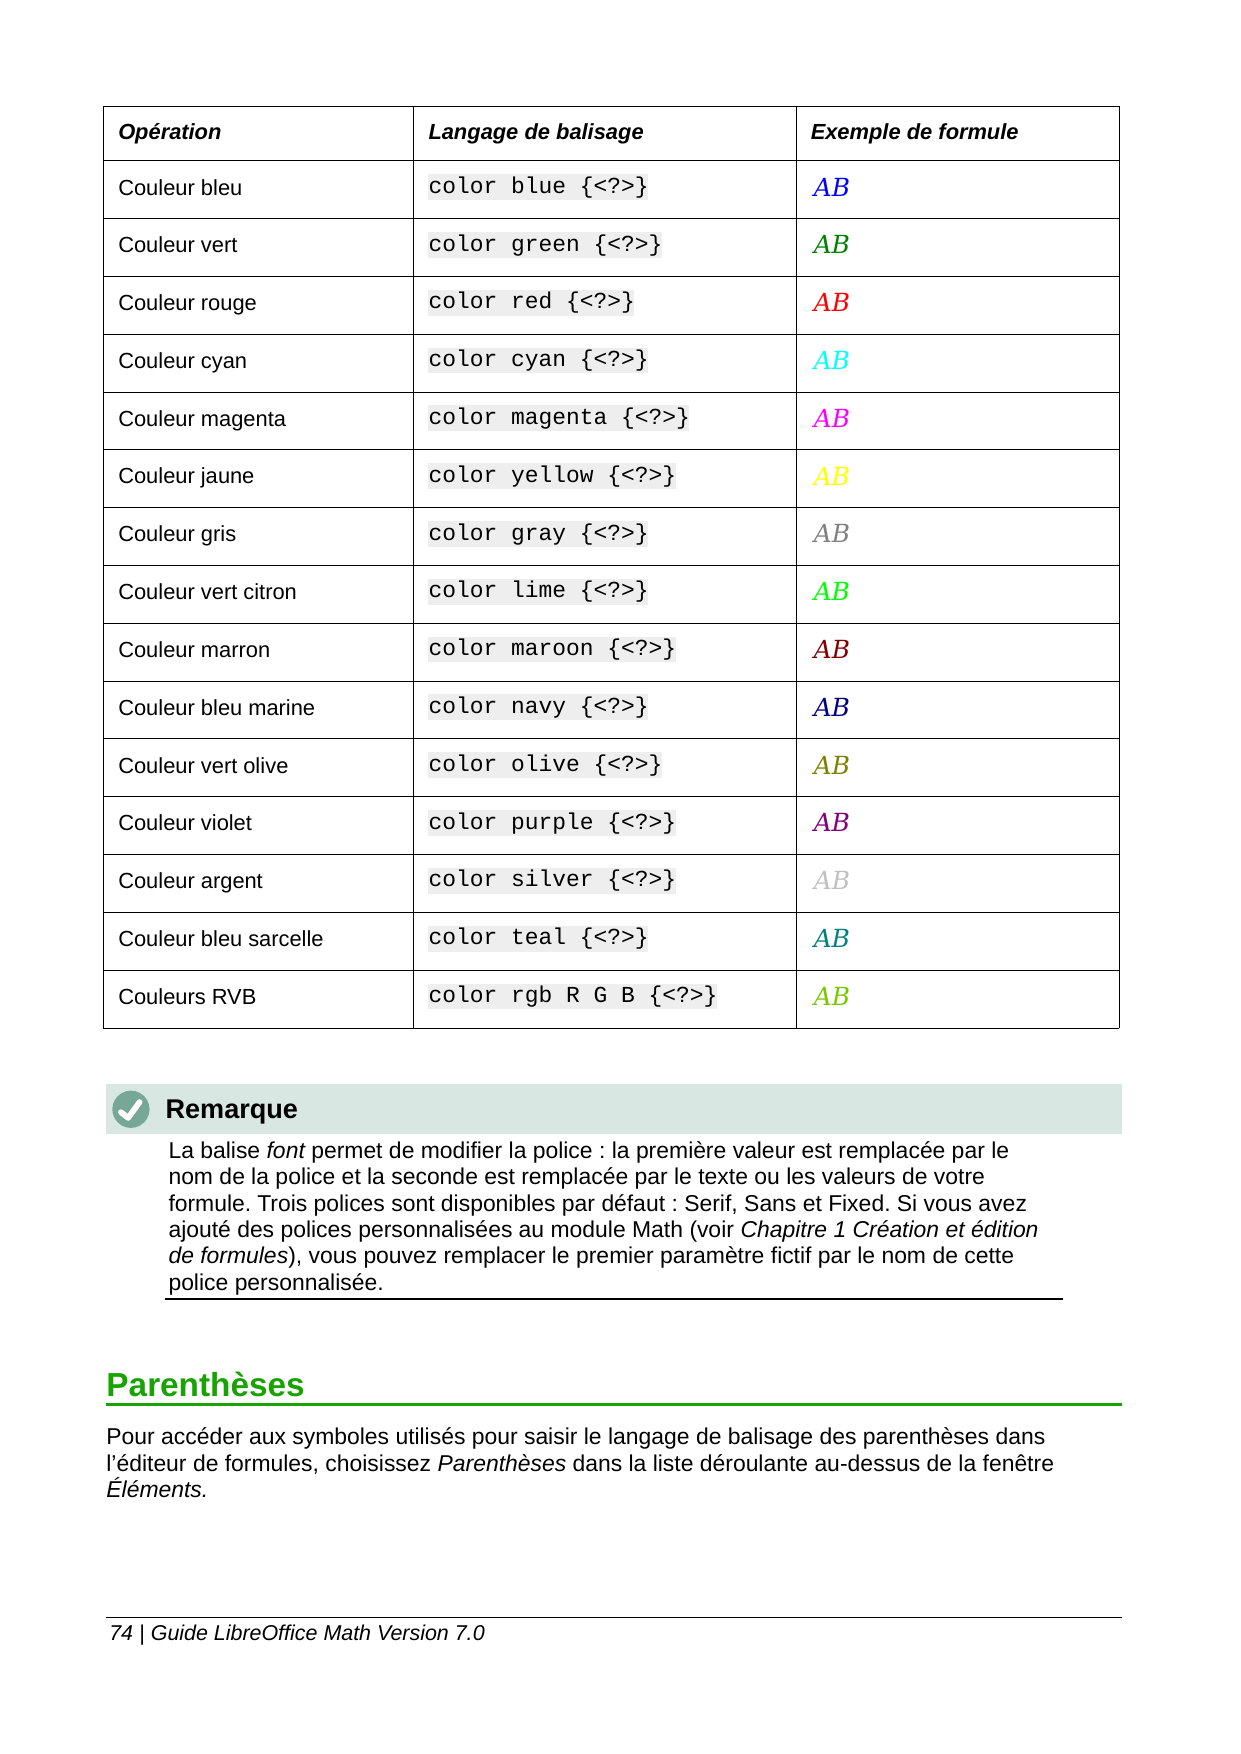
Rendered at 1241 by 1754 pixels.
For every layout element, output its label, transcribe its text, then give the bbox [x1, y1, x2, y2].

table_cell [797, 797, 1119, 854]
text La balise font permet de modifier la police : la première valeur est remplacée par le nom de la police et la seconde est remplacée par le texte ou les valeurs de votre formule. Trois polices sont disponibles par défaut : Serif, Sans et Fixed. Si vous avez ajouté des polices personnalisées au module Math (voir Chapitre 1 Création et édition de formules), vous pouvez remplacer le premier paramètre fictif par le nom de cette police personnalisée. [165, 1134, 1063, 1298]
table_cell [797, 624, 1119, 681]
table_cell [797, 393, 1119, 449]
table_cell Couleur magenta [104, 393, 413, 449]
table_cell color navy {<?>} [414, 682, 796, 738]
table_cell color green {<?>} [414, 219, 796, 276]
table_cell [797, 161, 1119, 218]
table_cell [797, 682, 1119, 738]
table_cell color purple {<?>} [414, 797, 796, 854]
table_cell Couleur cyan [104, 335, 413, 391]
table_cell [797, 566, 1119, 623]
text Pour accéder aux symboles utilisés pour saisir le langage de balisage des parenthèses dans l’éditeur de formules, choisissez Parenthèses dans la liste déroulante au-dessus de la fenêtre Éléments. [106, 1423, 1122, 1502]
table_cell Couleur bleu [104, 161, 413, 218]
table_cell color olive {<?>} [414, 739, 796, 796]
table_cell [797, 219, 1119, 276]
table_cell Couleur bleu marine [104, 682, 413, 738]
subtitle Parenthèses [106, 1365, 1122, 1403]
table_cell [797, 739, 1119, 796]
table_cell color maroon {<?>} [414, 624, 796, 681]
table_cell [797, 335, 1119, 391]
table_header Langage de balisage [414, 107, 796, 160]
table_cell [797, 450, 1119, 507]
table_cell [797, 277, 1119, 334]
table_cell Couleur gris [104, 508, 413, 565]
table_cell [797, 508, 1119, 565]
table_cell color gray {<?>} [414, 508, 796, 565]
table_cell color red {<?>} [414, 277, 796, 334]
table_cell color magenta {<?>} [414, 393, 796, 449]
table_cell Couleur vert [104, 219, 413, 276]
table_cell color silver {<?>} [414, 855, 796, 912]
table_cell Couleur jaune [104, 450, 413, 507]
table_cell Couleur argent [104, 855, 413, 912]
table_cell Couleur vert olive [104, 739, 413, 796]
table_cell Couleur rouge [104, 277, 413, 334]
table_cell color teal {<?>} [414, 913, 796, 969]
table_header Opération [104, 107, 413, 160]
table_cell Couleur vert citron [104, 566, 413, 623]
table_cell color blue {<?>} [414, 161, 796, 218]
table_cell Couleur marron [104, 624, 413, 681]
table_header Exemple de formule [797, 107, 1119, 160]
table_cell color lime {<?>} [414, 566, 796, 623]
table_cell [797, 971, 1119, 1027]
subtitle Remarque [106, 1084, 1122, 1134]
table_cell [797, 913, 1119, 969]
table_cell color cyan {<?>} [414, 335, 796, 391]
table_cell Couleurs RVB [104, 971, 413, 1027]
table_cell Couleur violet [104, 797, 413, 854]
table_cell [797, 855, 1119, 912]
table_cell color rgb R G B {<?>} [414, 971, 796, 1027]
table_cell Couleur bleu sarcelle [104, 913, 413, 969]
table_cell color yellow {<?>} [414, 450, 796, 507]
